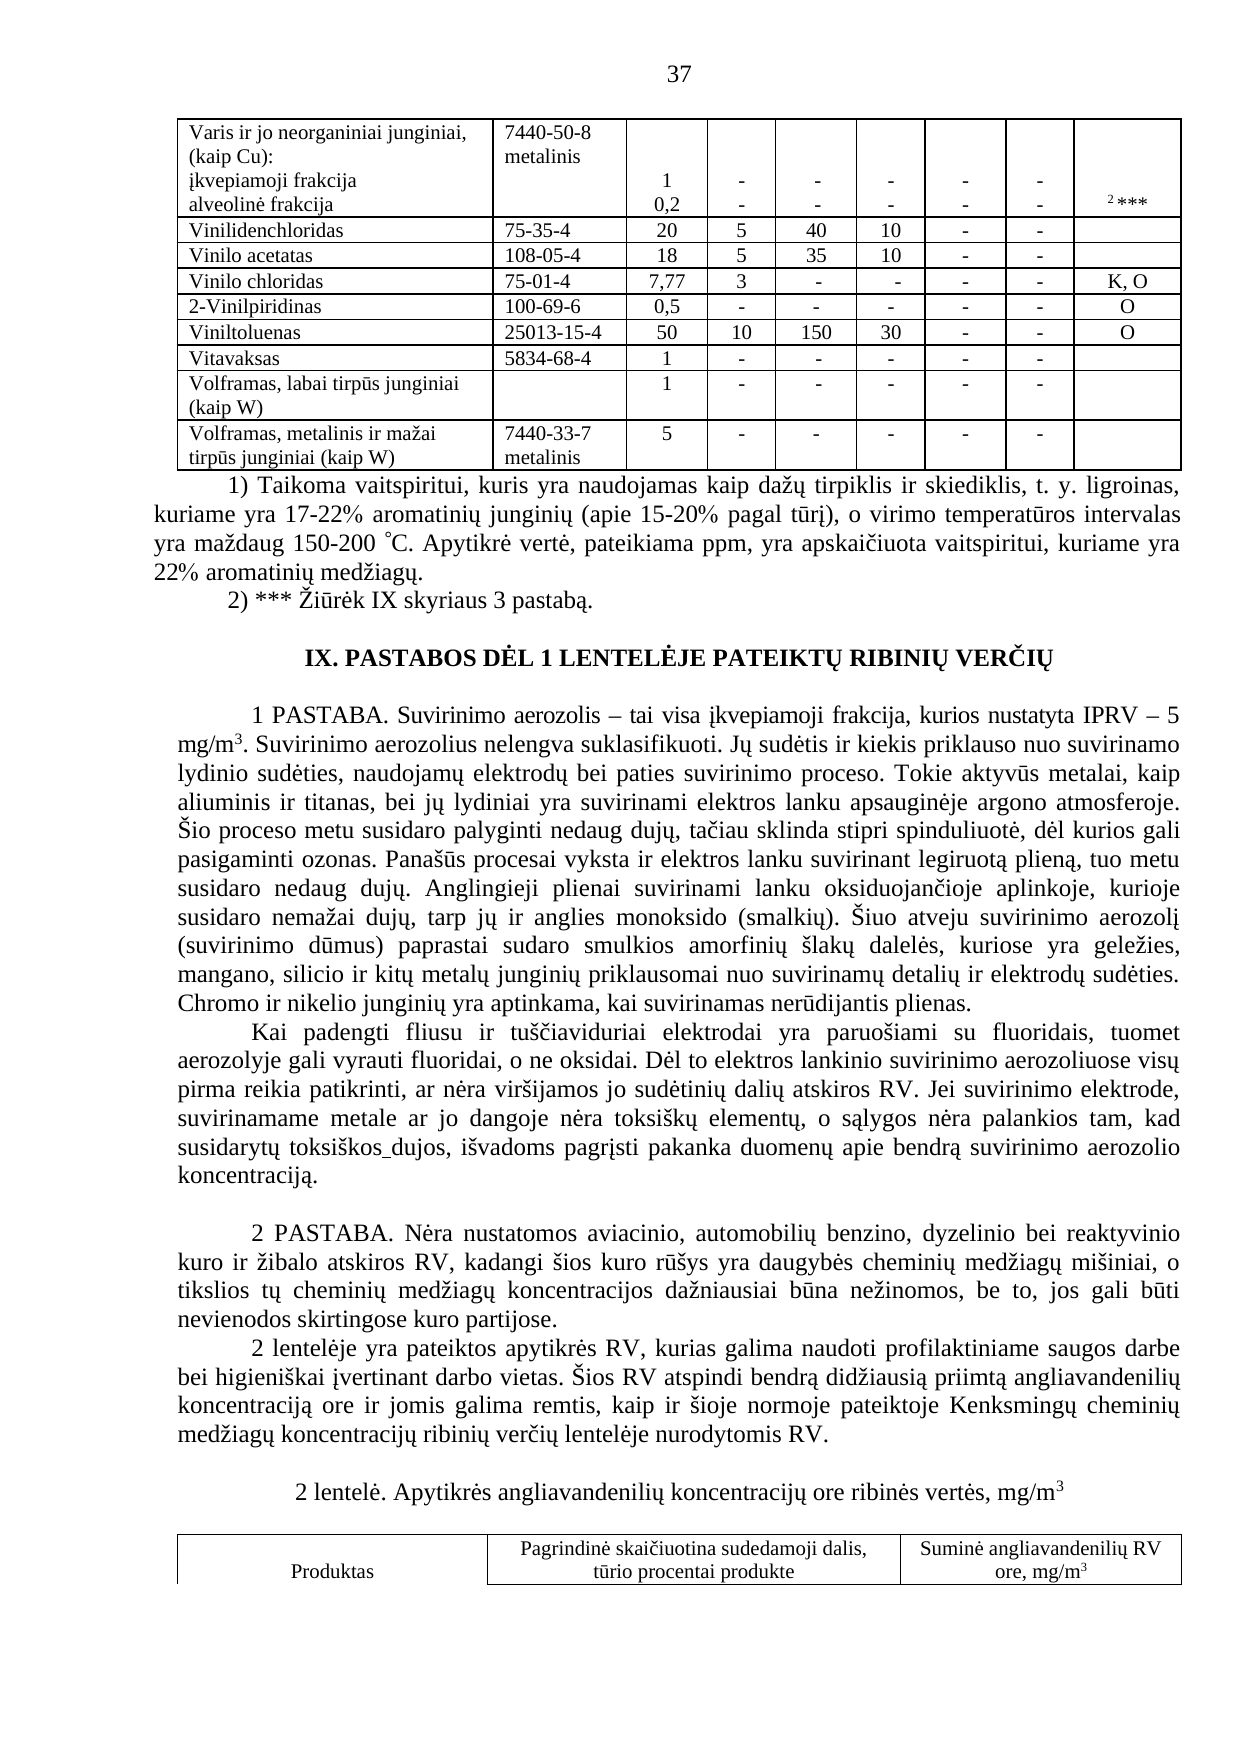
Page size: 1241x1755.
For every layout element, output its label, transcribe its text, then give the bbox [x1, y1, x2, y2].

table_cell - [926, 295, 1005, 318]
table_cell 10 [857, 243, 924, 267]
table_cell - - [857, 120, 924, 216]
table_cell Viniltoluenas [178, 320, 492, 344]
table_cell - [857, 371, 924, 419]
table_cell - [776, 421, 856, 469]
table_cell - [857, 346, 924, 370]
table_cell 7,77 [627, 269, 707, 293]
table_cell 150 [776, 320, 856, 344]
text 1) Taikoma vaitspiritui, kuris yra naudojamas kaip dažų tirpiklis ir skiediklis, t. y. ligroinas, kuriame yra 17-22 aromatinių junginių (apie 15-20 pagal tūrį), o virimo temperatūros intervalas yra maždaug 150-200 C. Apytikrė vertė, pateikiama ppm, yra apskaičiuota vaitspiritui, kuriame yra 22 aromatinių medžiagų. [153, 471, 1181, 586]
table_cell 7440-50-8 metalinis [494, 120, 626, 216]
table_cell Volframas, metalinis ir mažai tirpūs junginiai (kaip W) [178, 421, 492, 469]
table_cell 10 [857, 218, 924, 242]
table_cell - [776, 295, 856, 318]
table_cell - [857, 421, 924, 469]
table_cell 2-Vinilpiridinas [178, 295, 492, 318]
table_cell - - [708, 120, 775, 216]
table_cell 1 0,2 [627, 120, 707, 216]
table_cell 75-01-4 [494, 269, 626, 293]
text 1 PASTABA. Suvirinimo aerozolis – tai visa įkvepiamoji frakcija, kurios nustatyta IPRV – 5 mg/m3. Suvirinimo aerozolius nelengva suklasifikuoti. Jų sudėtis ir kiekis priklauso nuo suvirinamo lydinio sudėties, naudojamų elektrodų bei paties suvirinimo proceso. Tokie aktyvūs metalai, kaip aliuminis ir titanas, bei jų lydiniai yra suvirinami elektros lanku apsauginėje argono atmosferoje. Šio proceso metu susidaro palyginti nedaug dujų, tačiau sklinda stipri spinduliuotė, dėl kurios gali pasigaminti ozonas. Panašūs procesai vyksta ir elektros lanku suvirinant legiruotą plieną, tuo metu susidaro nedaug dujų. Anglingieji plienai suvirinami lanku oksiduojančioje aplinkoje, kurioje susidaro nemažai dujų, tarp jų ir anglies monoksido (smalkių). Šiuo atveju suvirinimo aerozolį (suvirinimo dūmus) paprastai sudaro smulkios amorfinių šlakų dalelės, kuriose yra geležies, mangano, silicio ir kitų metalų junginių priklausomai nuo suvirinamų detalių ir elektrodų sudėties. Chromo ir nikelio junginių yra aptinkama, kai suvirinamas nerūdijantis plienas. [177, 701, 1181, 1017]
table_cell - [1007, 269, 1073, 293]
table_cell - [1007, 295, 1073, 318]
table_cell O [1075, 320, 1180, 344]
table_cell - [926, 421, 1005, 469]
table_cell [1075, 421, 1180, 469]
table_cell [1075, 243, 1180, 267]
text 2 lentelė. Apytikrės angliavandenilių koncentracijų ore ribinės vertės, mg/m3 [177, 1477, 1181, 1506]
table_cell 5 [708, 243, 775, 267]
table_cell [1075, 346, 1180, 370]
table_cell - [776, 371, 856, 419]
table_cell - [1007, 421, 1073, 469]
table_cell Vinilidenchloridas [178, 218, 492, 242]
table_cell 25013-15-4 [494, 320, 626, 344]
table_cell - [926, 243, 1005, 267]
table_cell - - [1007, 120, 1073, 216]
table_cell 5 [627, 421, 707, 469]
table_cell 40 [776, 218, 856, 242]
table_cell - [776, 346, 856, 370]
table_cell 75-35-4 [494, 218, 626, 242]
table_cell 5 [708, 218, 775, 242]
table_cell [1075, 218, 1180, 242]
table_cell - [926, 320, 1005, 344]
table_cell - [708, 346, 775, 370]
table_cell 3 [708, 269, 775, 293]
table_cell - [1007, 346, 1073, 370]
table_cell 20 [627, 218, 707, 242]
table_cell - [1007, 320, 1073, 344]
table_cell 10 [708, 320, 775, 344]
table_header Suminė angliavandenilių RV ore, mg/m3 [901, 1535, 1181, 1583]
table_cell 50 [627, 320, 707, 344]
table_cell - [926, 371, 1005, 419]
table_cell - [708, 371, 775, 419]
table_cell - [926, 346, 1005, 370]
table_cell - [1007, 371, 1073, 419]
table_cell - [1007, 218, 1073, 242]
table_cell 0,5 [627, 295, 707, 318]
text IX. PASTABOS DĖL 1 LENTELĖJE PATEIKTŲ RIBINIŲ VERČIŲ [177, 643, 1181, 672]
table_cell 35 [776, 243, 856, 267]
table_cell Vitavaksas [178, 346, 492, 370]
table_header Produktas [178, 1535, 487, 1583]
table_cell 100-69-6 [494, 295, 626, 318]
table_cell [494, 371, 626, 419]
table_cell Vinilo acetatas [178, 243, 492, 267]
table_cell Vinilo chloridas [178, 269, 492, 293]
table_cell - [857, 269, 924, 293]
table_cell 5834-68-4 [494, 346, 626, 370]
table_cell - [708, 421, 775, 469]
text 2 PASTABA. Nėra nustatomos aviacinio, automobilių benzino, dyzelinio bei reaktyvinio kuro ir žibalo atskiros RV, kadangi šios kuro rūšys yra daugybės cheminių medžiagų mišiniai, o tikslios tų cheminių medžiagų koncentracijos dažniausiai būna nežinomos, be to, jos gali būti nevienodos skirtingose kuro partijose. [177, 1218, 1181, 1333]
table_cell 2 *** [1075, 120, 1180, 216]
table_cell [1075, 371, 1180, 419]
table_cell - - [926, 120, 1005, 216]
table_cell O [1075, 295, 1180, 318]
table_cell 7440-33-7 metalinis [494, 421, 626, 469]
table_cell Volframas, labai tirpūs junginiai (kaip W) [178, 371, 492, 419]
table_cell - [1007, 243, 1073, 267]
table_cell - [776, 269, 856, 293]
table_cell - [708, 295, 775, 318]
table_cell 1 [627, 346, 707, 370]
table_cell 30 [857, 320, 924, 344]
table_cell - [857, 295, 924, 318]
table_cell - - [776, 120, 856, 216]
table_cell 108-05-4 [494, 243, 626, 267]
table_header Pagrindinė skaičiuotina sudedamoji dalis, tūrio procentai produkte [488, 1535, 900, 1583]
table_cell - [926, 218, 1005, 242]
table_cell K, O [1075, 269, 1180, 293]
text 2 lentelėje yra pateiktos apytikrės RV, kurias galima naudoti profilaktiniame saugos darbe bei higieniškai įvertinant darbo vietas. Šios RV atspindi bendrą didžiausią priimtą angliavandenilių koncentraciją ore ir jomis galima remtis, kaip ir šioje normoje pateiktoje Kenksmingų cheminių medžiagų koncentracijų ribinių verčių lentelėje nurodytomis RV. [177, 1333, 1181, 1448]
text Kai padengti fliusu ir tuščiaviduriai elektrodai yra paruošiami su fluoridais, tuomet aerozolyje gali vyrauti fluoridai, o ne oksidai. Dėl to elektros lankinio suvirinimo aerozoliuose visų pirma reikia patikrinti, ar nėra viršijamos jo sudėtinių dalių atskiros RV. Jei suvirinimo elektrode, suvirinamame metale ar jo dangoje nėra toksiškų elementų, o sąlygos nėra palankios tam, kad susidarytų toksiškos dujos, išvadoms pagrįsti pakanka duomenų apie bendrą suvirinimo aerozolio koncentraciją. [177, 1017, 1181, 1189]
table_cell 1 [627, 371, 707, 419]
text 2) *** Žiūrėk IX skyriaus 3 pastabą. [153, 586, 1181, 614]
table_cell - [926, 269, 1005, 293]
table_cell Varis ir jo neorganiniai junginiai, (kaip Cu): įkvepiamoji frakcija alveolinė frakcija [178, 120, 492, 216]
table_cell 18 [627, 243, 707, 267]
